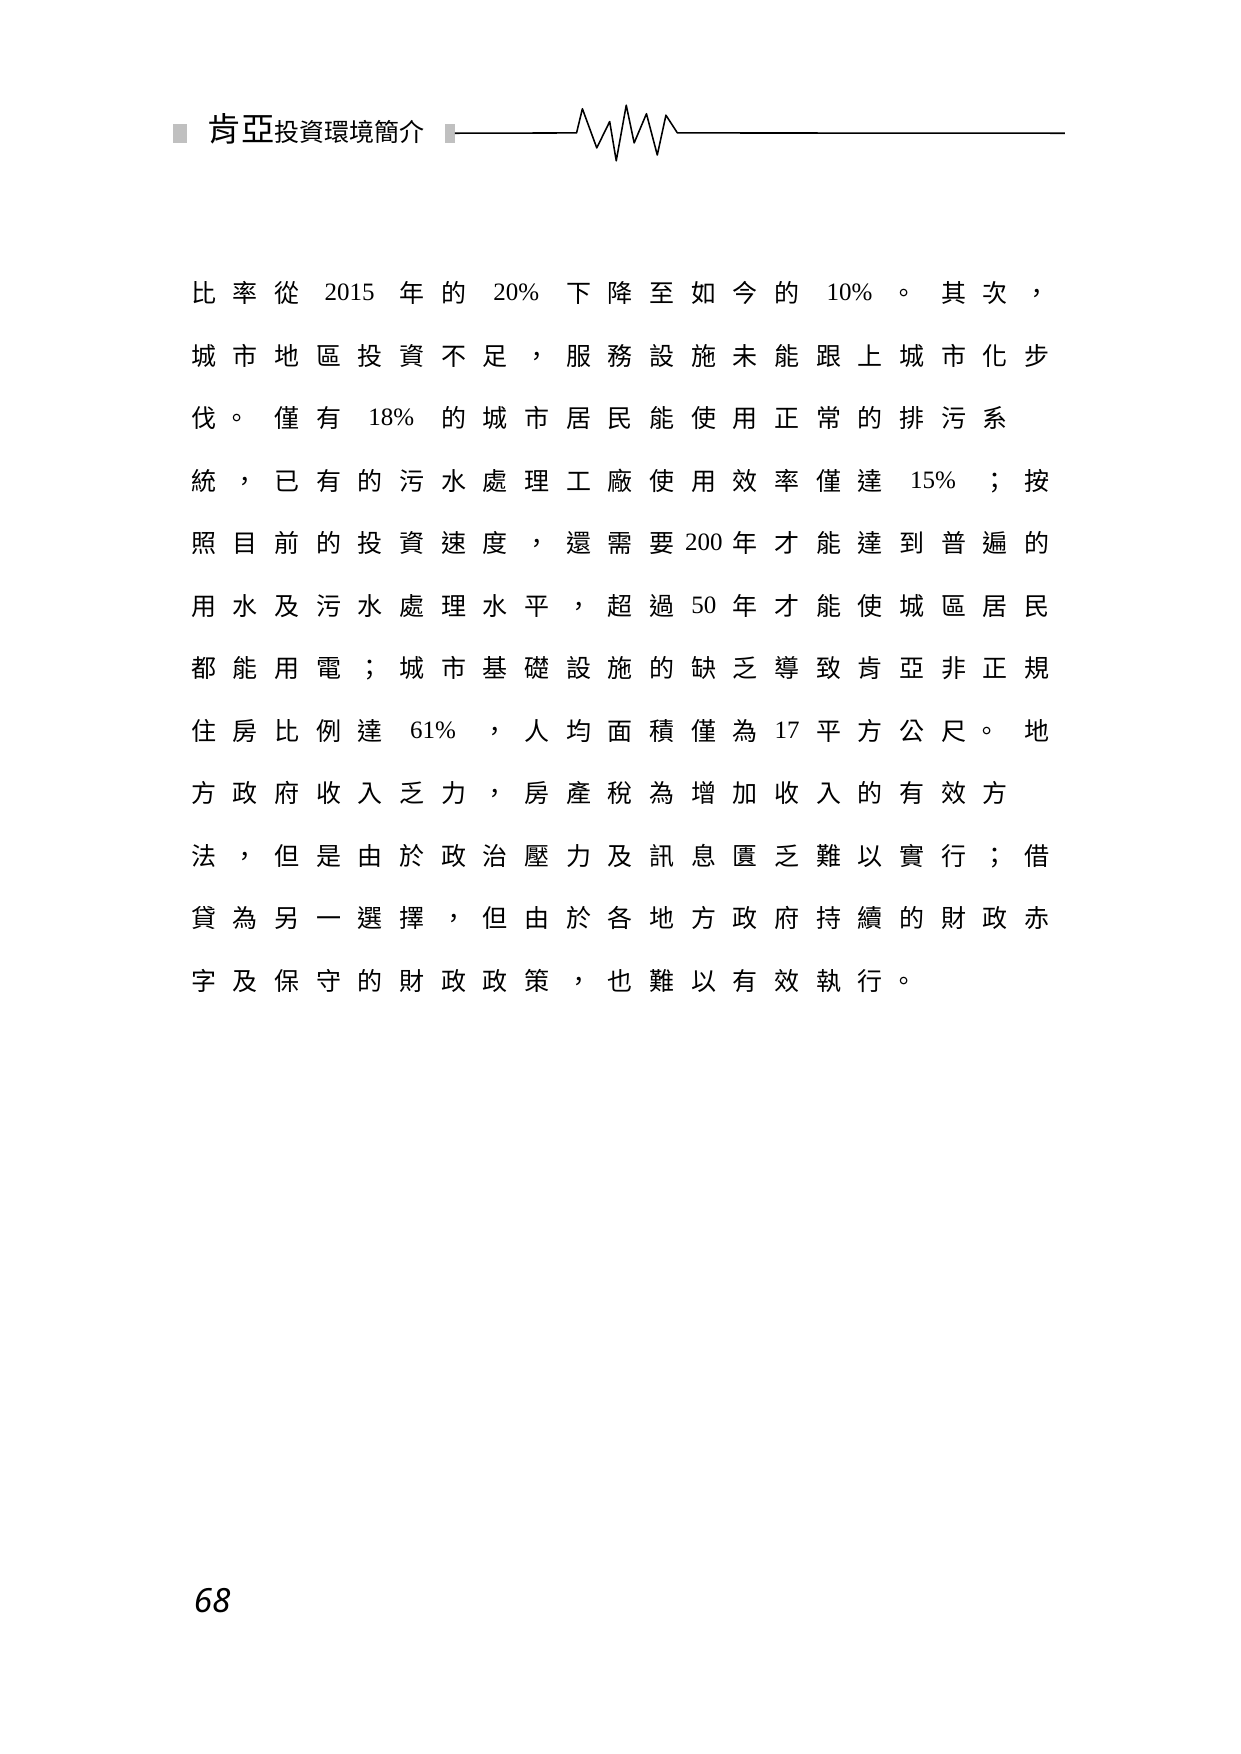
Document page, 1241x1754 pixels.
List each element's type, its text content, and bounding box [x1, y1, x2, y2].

text 比率從2015年的20%下降至如今的10%。其次，城市地區投資不足，服務設施未能跟上城市化步伐。僅有18%的城市居民能使用正常的排污系統，已有的污水處理工廠使用效率僅達15%；按照目前的投資速度，還需要200年才能達到普遍的用水及污水處理水平，超過50年才能使城區居民都能用電；城市基礎設施的缺乏導致肯亞非正規住房比例達61%，人均面積僅為17平方公尺。地方政府收入乏力，房產稅為增加收入的有效方法，但是由於政治壓力及訊息匱乏難以實行；借貸為另一選擇，但由於各地方政府持續的財政赤字及保守的財政政策，也難以有效執行。 [183, 250, 1058, 1000]
